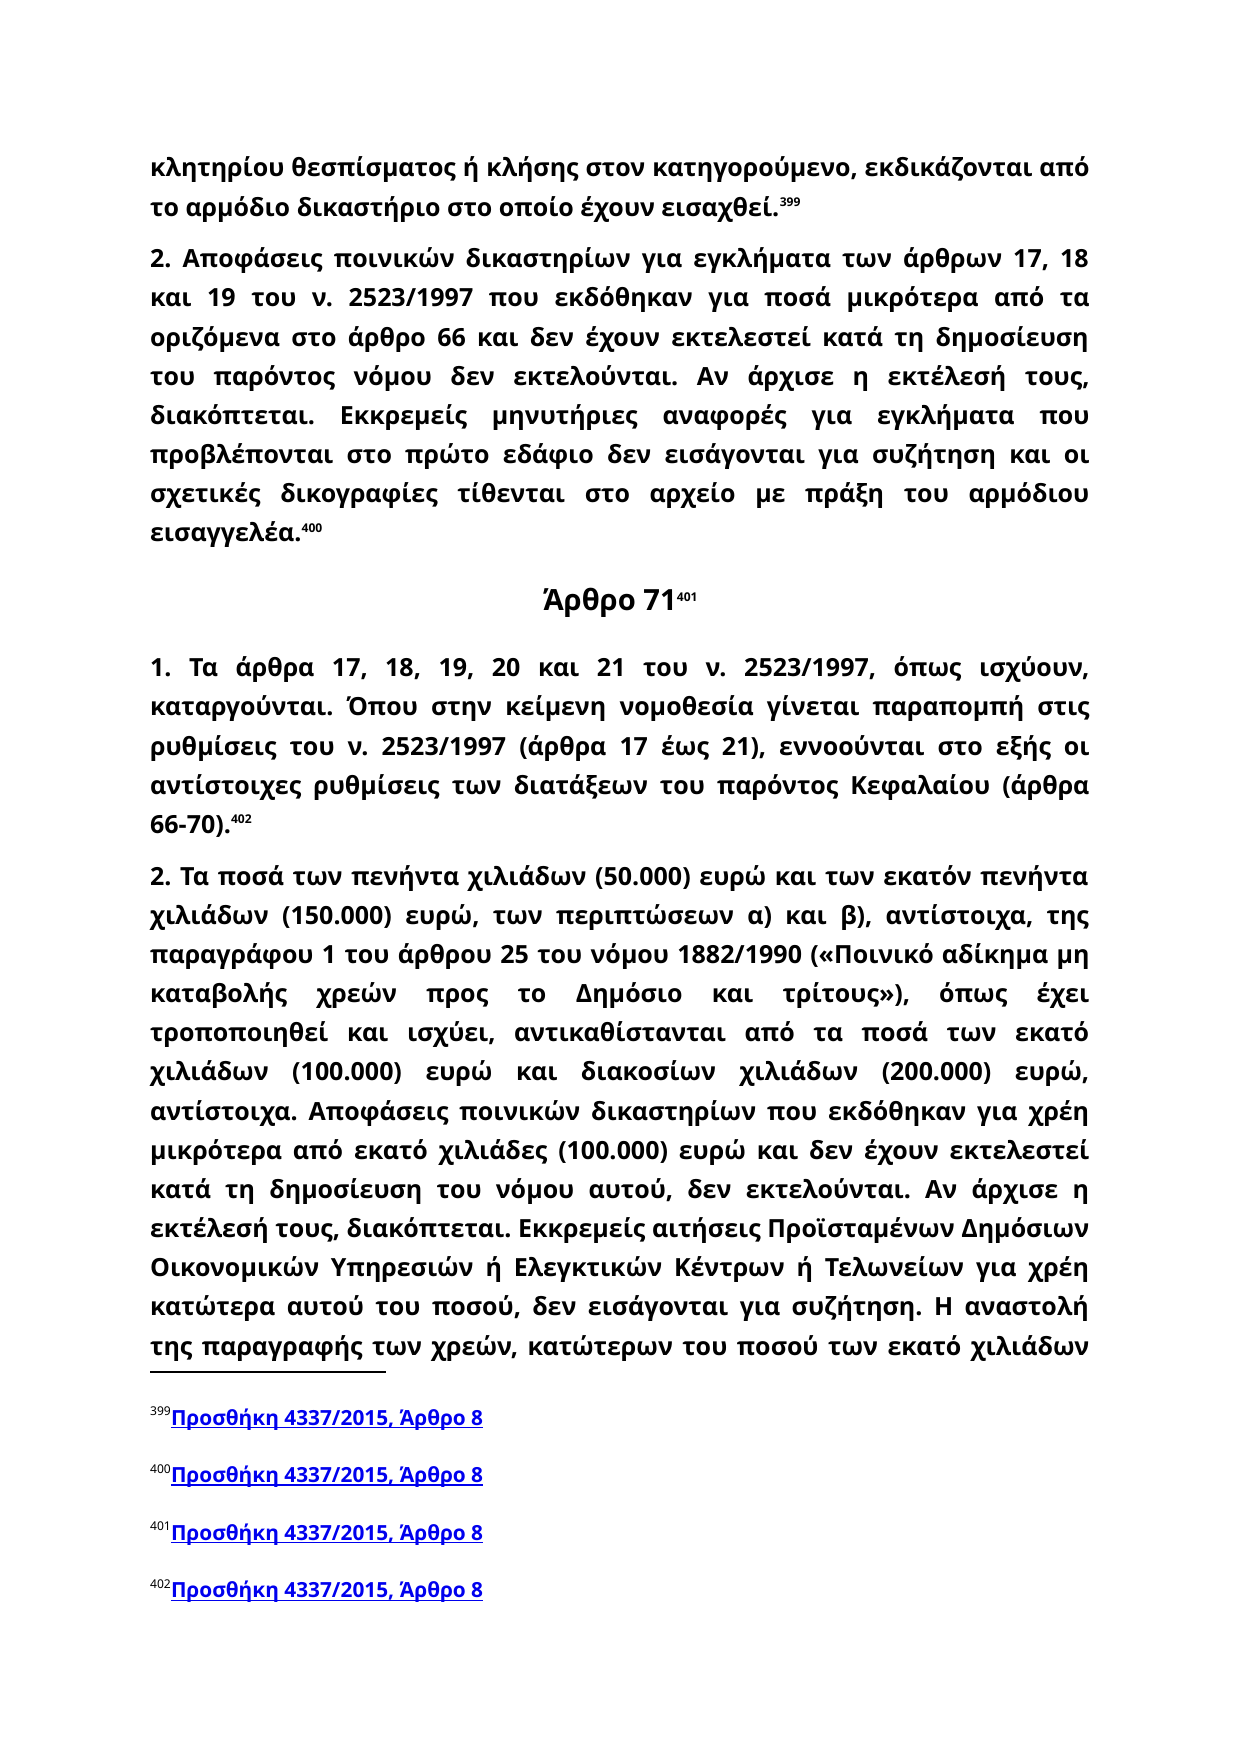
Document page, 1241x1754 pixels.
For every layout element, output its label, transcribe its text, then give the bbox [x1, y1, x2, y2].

text Προσθήκη 4337/2015, Άρθρο 8 [150, 1460, 1090, 1489]
text Προσθήκη 4337/2015, Άρθρο 8 [150, 1403, 1090, 1431]
text Προσθήκη 4337/2015, Άρθρο 8 [150, 1518, 1090, 1546]
text 1. Τα άρθρα 17, 18, 19, 20 και 21 του ν. 2523/1997, όπως ισχύουν, καταργούνται. Όπου στην κείμενη νομοθεσία γίνεται παραπομπή στις ρυθμίσεις του ν. 2523/1997 (άρθρα 17 έως 21), εννοούνται στο εξής οι αντίστοιχες ρυθμίσεις των διατάξεων του παρόντος Κεφαλαίου (άρθρα 66-70). [150, 650, 1090, 841]
text Προσθήκη 4337/2015, Άρθρο 8 [150, 1576, 1090, 1604]
text 2. Αποφάσεις ποινικών δικαστηρίων για εγκλήματα των άρθρων 17, 18 και 19 του ν. 2523/1997 που εκδόθηκαν για ποσά μικρότερα από τα οριζόμενα στο άρθρο 66 και δεν έχουν εκτελεστεί κατά τη δημοσίευση του παρόντος νόμου δεν εκτελούνται. Αν άρχισε η εκτέλεσή τους, διακόπτεται. Εκκρεμείς μηνυτήριες αναφορές για εγκλήματα που προβλέπονται στο πρώτο εδάφιο δεν εισάγονται για συζήτηση και οι σχετικές δικογραφίες τίθενται στο αρχείο με πράξη του αρμόδιου εισαγγελέα. [150, 241, 1090, 549]
text κλητηρίου θεσπίσματος ή κλήσης στον κατηγορούμενο, εκδικάζονται από το αρμόδιο δικαστήριο στο οποίο έχουν εισαχθεί. [150, 150, 1090, 223]
text 2. Τα ποσά των πενήντα χιλιάδων (50.000) ευρώ και των εκατόν πενήντα χιλιάδων (150.000) ευρώ, των περιπτώσεων α) και β), αντίστοιχα, της παραγράφου 1 του άρθρου 25 του νόμου 1882/1990 («Ποινικό αδίκημα μη καταβολής χρεών προς το Δημόσιο και τρίτους»), όπως έχει τροποποιηθεί και ισχύει, αντικαθίστανται από τα ποσά των εκατό χιλιάδων (100.000) ευρώ και διακοσίων χιλιάδων (200.000) ευρώ, αντίστοιχα. Αποφάσεις ποινικών δικαστηρίων που εκδόθηκαν για χρέη μικρότερα από εκατό χιλιάδες (100.000) ευρώ και δεν έχουν εκτελεστεί κατά τη δημοσίευση του νόμου αυτού, δεν εκτελούνται. Αν άρχισε η εκτέλεσή τους, διακόπτεται. Εκκρεμείς αιτήσεις Προϊσταμένων Δημόσιων Οικονομικών Υπηρεσιών ή Ελεγκτικών Κέντρων ή Τελωνείων για χρέη κατώτερα αυτού του ποσού, δεν εισάγονται για συζήτηση. Η αναστολή της παραγραφής των χρεών, κατώτερων του ποσού των εκατό χιλιάδων [150, 858, 1090, 1362]
subtitle Άρθρο 71 [150, 579, 1090, 619]
